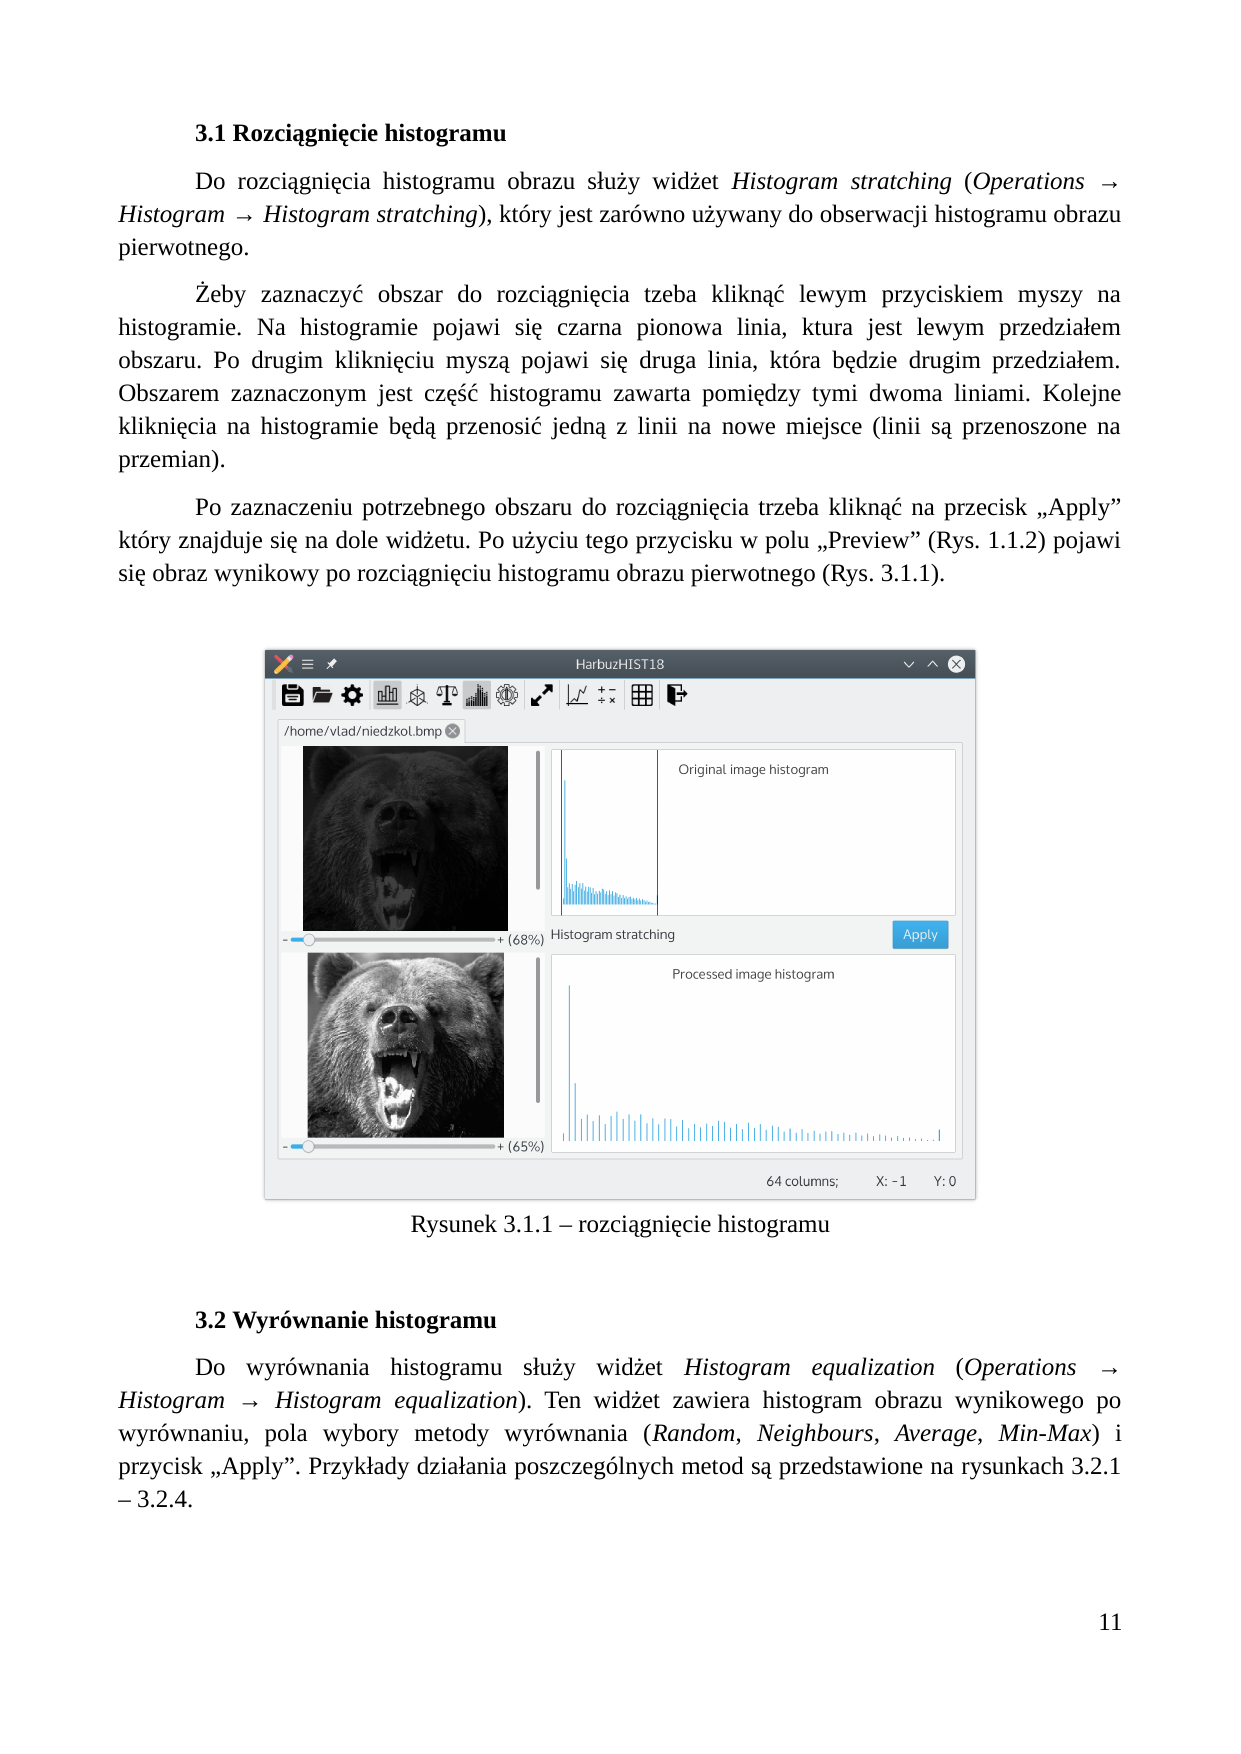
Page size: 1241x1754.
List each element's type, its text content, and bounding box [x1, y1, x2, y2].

text 3.2 Wyrównanie histogramu [118, 1305, 1122, 1333]
text Do wyrównania histogramu służy widżet Histogram equalization (Operations → Histogram → Histogram equalization). Ten widżet zawiera histogram obrazu wynikowego po wyrównaniu, pola wybory metody wyrównania (Random, Neighbours, Average, Min-Max) i przycisk „Apply”. Przykłady działania poszczególnych metod są przedstawione na rysunkach 3.2.1 – 3.2.4. [118, 1352, 1122, 1513]
text Żeby zaznaczyć obszar do rozciągnięcia tzeba kliknąć lewym przyciskiem myszy na histogramie. Na histogramie pojawi się czarna pionowa linia, ktura jest lewym przedziałem obszaru. Po drugim kliknięciu myszą pojawi się druga linia, która będzie drugim przedziałem. Obszarem zaznaczonym jest część histogramu zawarta pomiędzy tymi dwoma liniami. Kolejne kliknięcia na histogramie będą przenosić jedną z linii na nowe miejsce (linii są przenoszone na przemian). [118, 279, 1122, 473]
text Po zaznaczeniu potrzebnego obszaru do rozciągnięcia trzeba kliknąć na przecisk „Apply” który znajduje się na dole widżetu. Po użyciu tego przycisku w polu „Preview” (Rys. 1.1.2) pojawi się obraz wynikowy po rozciągnięciu histogramu obrazu pierwotnego (Rys. 3.1.1). [118, 492, 1122, 587]
text 3.1 Rozciągnięcie histogramu [118, 118, 1122, 147]
text Do rozciągnięcia histogramu obrazu służy widżet Histogram stratching (Operations → Histogram → Histogram stratching), który jest zarówno używany do obserwacji histogramu obrazu pierwotnego. [118, 166, 1122, 261]
text Rysunek 3.1.1 – rozciągnięcie histogramu [118, 1206, 1122, 1238]
picture [258, 643, 982, 1206]
